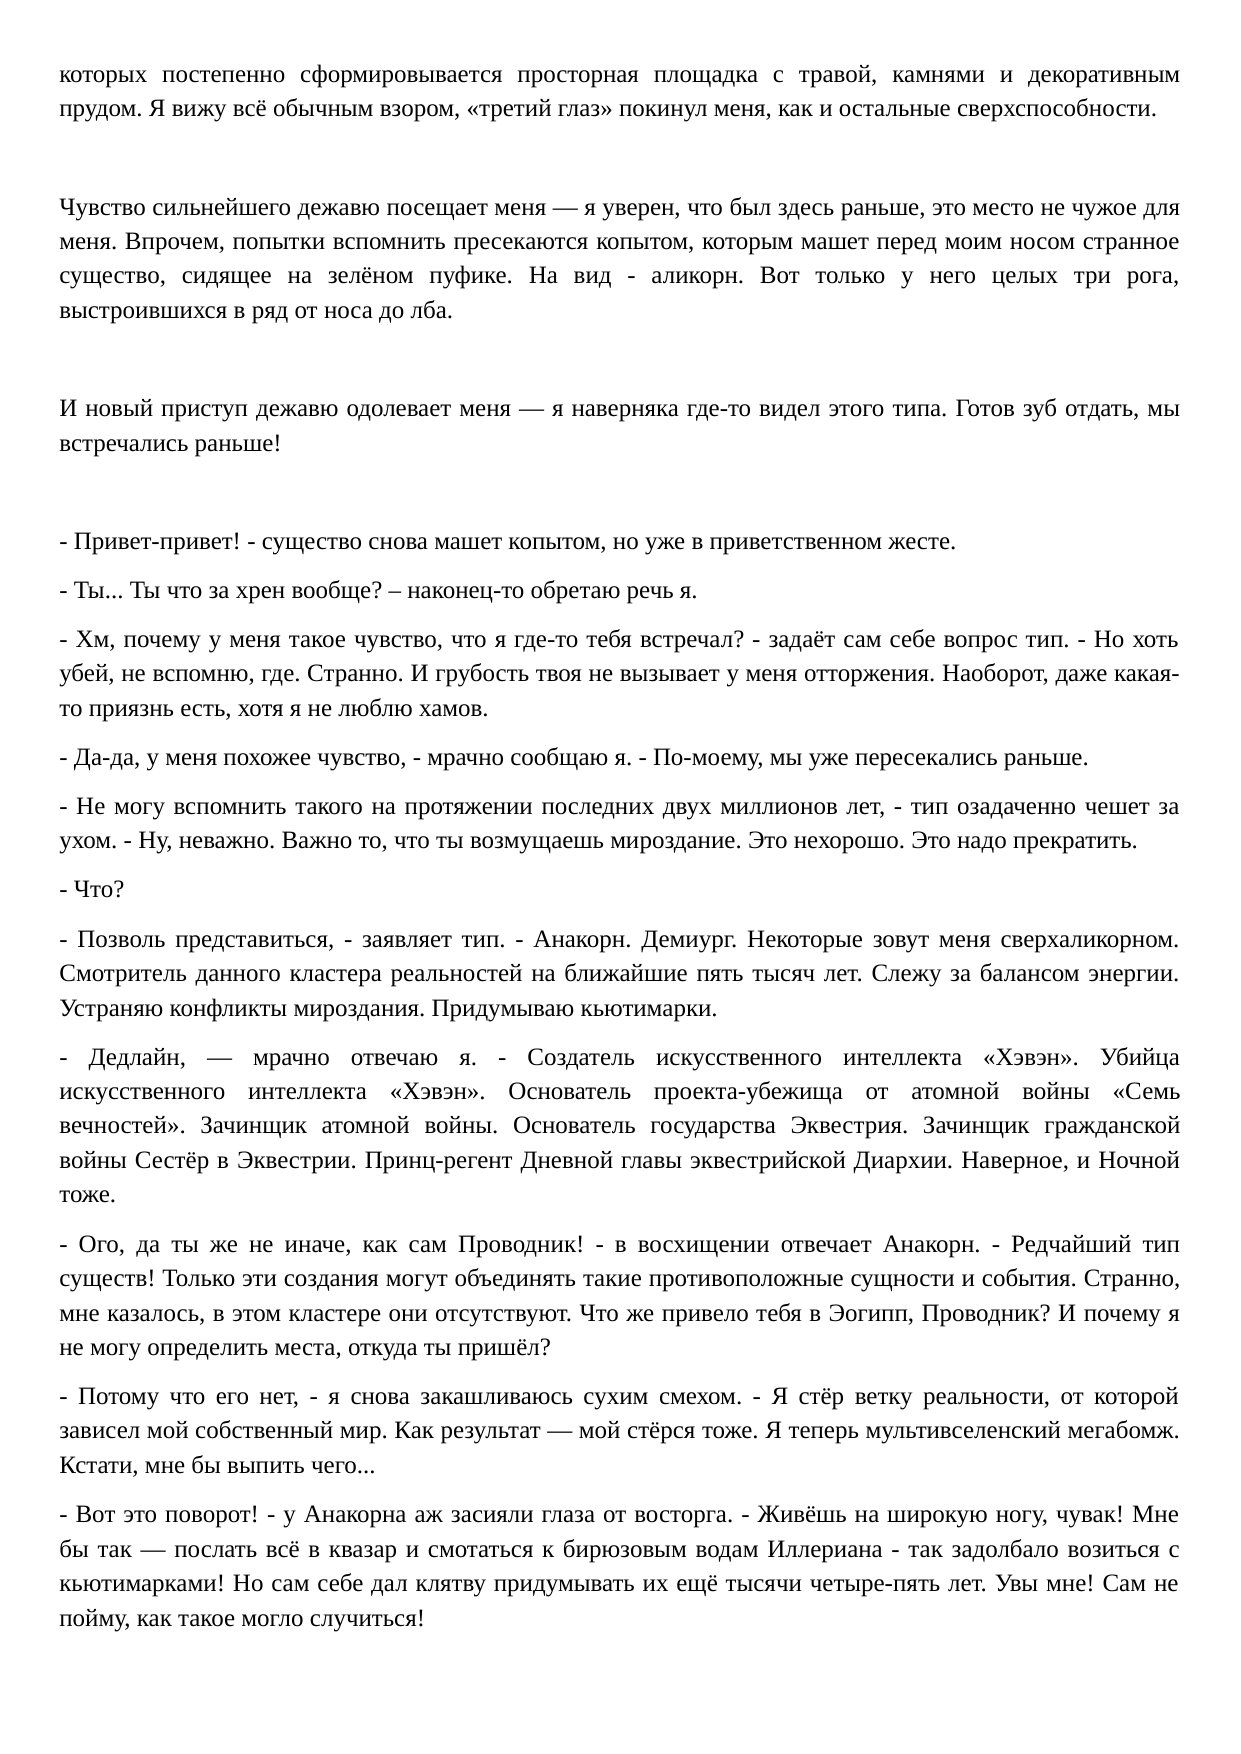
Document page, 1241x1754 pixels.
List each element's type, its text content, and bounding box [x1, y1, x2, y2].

text - Что? [59, 874, 1181, 903]
text - Да-да, у меня похожее чувство, - мрачно сообщаю я. - По-моему, мы уже пересекались раньше. [59, 742, 1181, 771]
text - Дедлайн, — мрачно отвечаю я. - Создатель искусственного интеллекта «Хэвэн». Убийца искусственного интеллекта «Хэвэн». Основатель проекта-убежища от атомной войны «Семь вечностей». Зачинщик атомной войны. Основатель государства Эквестрия. Зачинщик гражданской войны Сестёр в Эквестрии. Принц-регент Дневной главы эквестрийской Диархии. Наверное, и Ночной тоже. [59, 1042, 1181, 1208]
text И новый приступ дежавю одолевает меня — я наверняка где-то видел этого типа. Готов зуб отдать, мы встречались раньше! [59, 393, 1181, 456]
text - Ого, да ты же не иначе, как сам Проводник! - в восхищении отвечает Анакорн. - Редчайший тип существ! Только эти создания могут объединять такие противоположные сущности и события. Странно, мне казалось, в этом кластере они отсутствуют. Что же привело тебя в Эогипп, Проводник? И почему я не могу определить места, откуда ты пришёл? [59, 1229, 1181, 1361]
text - Потому что его нет, - я снова закашливаюсь сухим смехом. - Я стёр ветку реальности, от которой зависел мой собственный мир. Как результат — мой стёрся тоже. Я теперь мультивселенский мегабомж. Кстати, мне бы выпить чего... [59, 1381, 1181, 1479]
text - Привет-привет! - существо снова машет копытом, но уже в приветственном жесте. [59, 526, 1181, 554]
text - Ты... Ты что за хрен вообще? – наконец-то обретаю речь я. [59, 575, 1181, 604]
text - Хм, почему у меня такое чувство, что я где-то тебя встречал? - задаёт сам себе вопрос тип. - Но хоть убей, не вспомню, где. Странно. И грубость твоя не вызывает у меня отторжения. Наоборот, даже какая-то приязнь есть, хотя я не люблю хамов. [59, 624, 1181, 722]
text которых постепенно сформировывается просторная площадка с травой, камнями и декоративным прудом. Я вижу всё обычным взором, «третий глаз» покинул меня, как и остальные сверхспособности. [59, 59, 1181, 122]
text - Позволь представиться, - заявляет тип. - Анакорн. Демиург. Некоторые зовут меня сверхаликорном. Смотритель данного кластера реальностей на ближайшие пять тысяч лет. Слежу за балансом энергии. Устраняю конфликты мироздания. Придумываю кьютимарки. [59, 924, 1181, 1021]
text - Вот это поворот! - у Анакорна аж засияли глаза от восторга. - Живёшь на широкую ногу, чувак! Мне бы так — послать всё в квазар и смотаться к бирюзовым водам Иллериана - так задолбало возиться с кьютимарками! Но сам себе дал клятву придумывать их ещё тысячи четыре-пять лет. Увы мне! Сам не пойму, как такое могло случиться! [59, 1499, 1181, 1631]
text - Не могу вспомнить такого на протяжении последних двух миллионов лет, - тип озадаченно чешет за ухом. - Ну, неважно. Важно то, что ты возмущаешь мироздание. Это нехорошо. Это надо прекратить. [59, 791, 1181, 854]
text Чувство сильнейшего дежавю посещает меня — я уверен, что был здесь раньше, это место не чужое для меня. Впрочем, попытки вспомнить пресекаются копытом, которым машет перед моим носом странное существо, сидящее на зелёном пуфике. На вид - аликорн. Вот только у него целых три рога, выстроившихся в ряд от носа до лба. [59, 192, 1181, 324]
